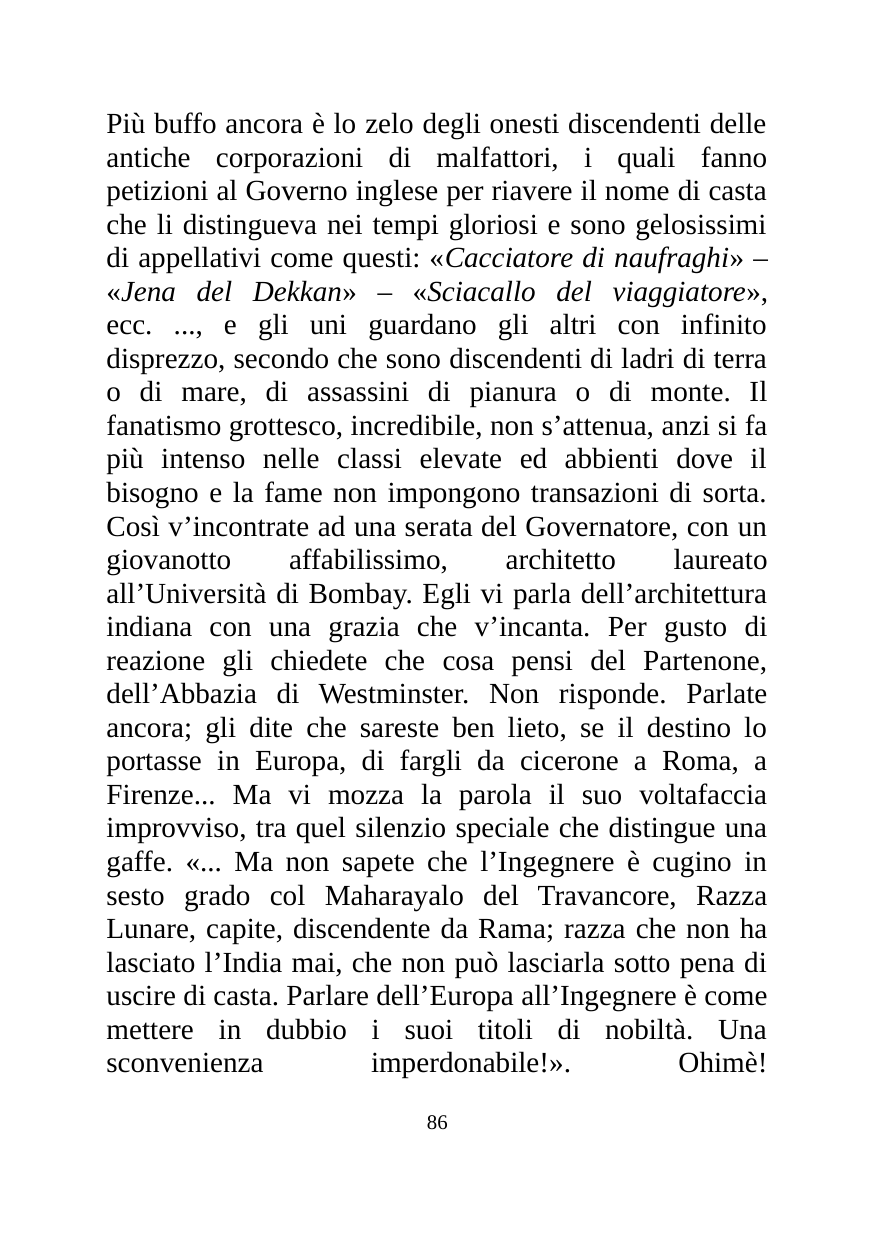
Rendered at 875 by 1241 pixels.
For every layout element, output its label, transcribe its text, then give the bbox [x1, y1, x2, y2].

text Più buffo ancora è lo zelo degli onesti discendenti delle antiche corporazioni di malfattori, i quali fanno petizioni al Governo inglese per riavere il nome di casta che li distingueva nei tempi gloriosi e sono gelosissimi di appellativi come questi: «Cacciatore di naufraghi» – «Jena del Dekkan» – «Sciacallo del viaggiatore», ecc. ..., e gli uni guardano gli altri con infinito disprezzo, secondo che sono discendenti di ladri di terra o di mare, di assassini di pianura o di monte. Il fanatismo grottesco, incredibile, non s’attenua, anzi si fa più intenso nelle classi elevate ed abbienti dove il bisogno e la fame non impongono transazioni di sorta. Così v’incontrate ad una serata del Governatore, con un giovanotto affabilissimo, architetto laureato all’Università di Bombay. Egli vi parla dell’architettura indiana con una grazia che v’incanta. Per gusto di reazione gli chiedete che cosa pensi del Partenone, dell’Abbazia di Westminster. Non risponde. Parlate ancora; gli dite che sareste ben lieto, se il destino lo portasse in Europa, di fargli da cicerone a Roma, a Firenze... Ma vi mozza la parola il suo voltafaccia improvviso, tra quel silenzio speciale che distingue una gaffe. «... Ma non sapete che l’Ingegnere è cugino in sesto grado col Maharayalo del Travancore, Razza Lunare, capite, discendente da Rama; razza che non ha lasciato l’India mai, che non può lasciarla sotto pena di uscire di casta. Parlare dell’Europa all’Ingegnere è come mettere in dubbio i suoi titoli di nobiltà. Una sconvenienza imperdonabile!». Ohimè! [106, 106, 768, 1079]
